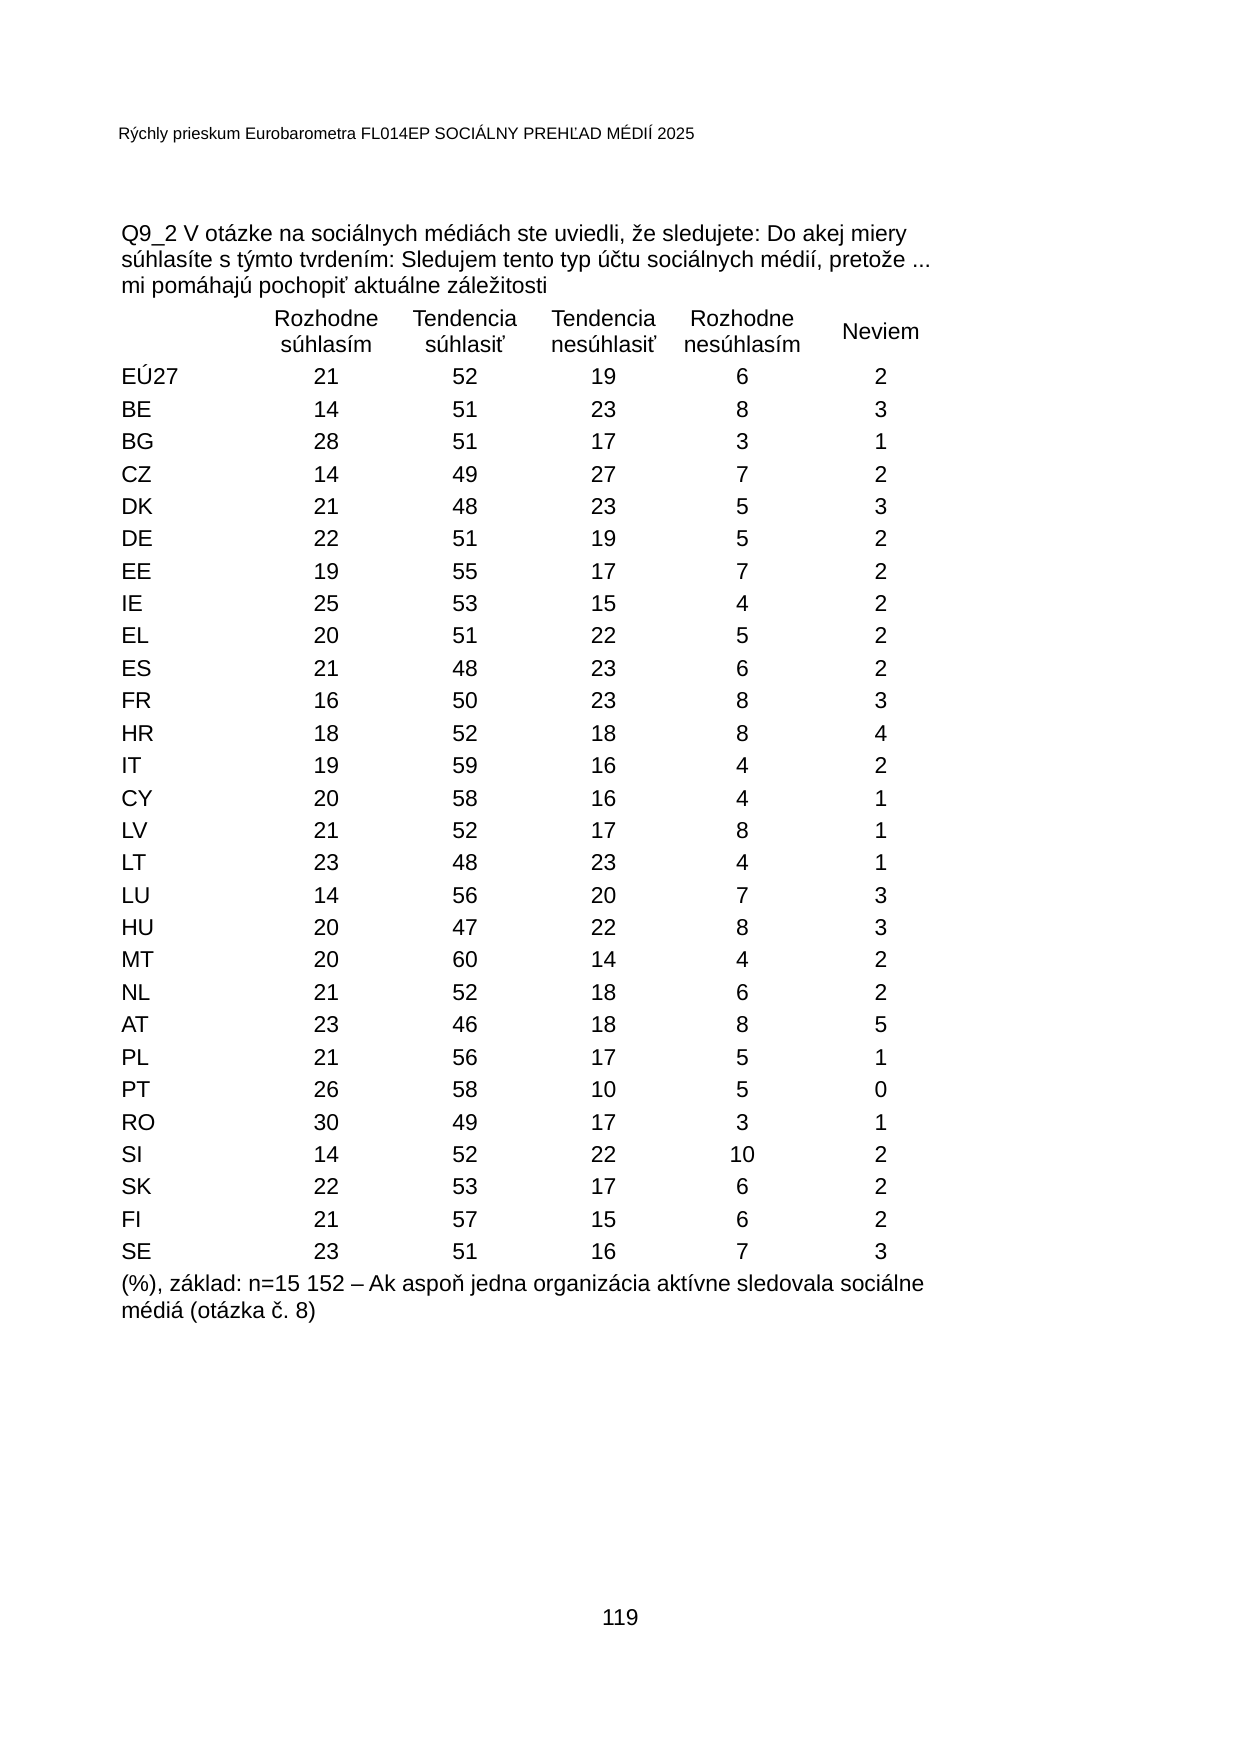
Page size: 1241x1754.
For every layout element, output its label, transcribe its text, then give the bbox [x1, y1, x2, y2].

table_cell 5 [673, 620, 811, 652]
table_cell 19 [534, 360, 673, 393]
table_cell Neviem [811, 302, 950, 360]
table_cell 50 [395, 684, 534, 717]
table_cell 48 [395, 846, 534, 879]
table_cell 23 [534, 652, 673, 684]
table_cell 4 [811, 717, 950, 749]
table_cell 2 [811, 620, 950, 652]
table_cell EE [118, 555, 257, 587]
table_cell 2 [811, 652, 950, 684]
table_cell 8 [673, 717, 811, 749]
table_cell 2 [811, 587, 950, 619]
table_cell EÚ27 [118, 360, 257, 393]
table_cell 8 [673, 393, 811, 425]
table_cell 52 [395, 976, 534, 1008]
table_cell 4 [673, 749, 811, 781]
table_cell BE [118, 393, 257, 425]
table_cell 1 [811, 425, 950, 457]
table_cell 17 [534, 1170, 673, 1203]
table_cell 6 [673, 1170, 811, 1203]
table_cell SK [118, 1170, 257, 1203]
table_cell 52 [395, 814, 534, 846]
table_cell 52 [395, 717, 534, 749]
table_cell RO [118, 1105, 257, 1138]
table_cell 21 [257, 1203, 395, 1235]
table_cell 3 [811, 490, 950, 522]
table_cell 2 [811, 944, 950, 976]
table_cell 5 [811, 1008, 950, 1041]
table_cell 6 [673, 652, 811, 684]
table_cell SE [118, 1235, 257, 1267]
table_cell LU [118, 879, 257, 911]
table_cell 18 [257, 717, 395, 749]
table_cell 15 [534, 587, 673, 619]
table_cell 20 [257, 620, 395, 652]
table_cell IT [118, 749, 257, 781]
table_cell DK [118, 490, 257, 522]
table_cell 18 [534, 1008, 673, 1041]
table_cell 16 [534, 749, 673, 781]
table_cell 16 [257, 684, 395, 717]
table_cell 5 [673, 490, 811, 522]
table_cell 17 [534, 1041, 673, 1073]
table_cell 21 [257, 1041, 395, 1073]
table_cell 52 [395, 1138, 534, 1170]
table_cell 30 [257, 1105, 395, 1138]
table_cell 5 [673, 1041, 811, 1073]
table_cell 2 [811, 1170, 950, 1203]
table_cell 17 [534, 555, 673, 587]
table_cell 18 [534, 717, 673, 749]
table_cell 2 [811, 360, 950, 393]
table_cell 19 [534, 522, 673, 555]
table_cell 22 [257, 1170, 395, 1203]
table_cell 59 [395, 749, 534, 781]
table_cell 2 [811, 555, 950, 587]
table_cell 8 [673, 814, 811, 846]
table_cell 5 [673, 522, 811, 555]
table_cell Tendencia súhlasiť [395, 302, 534, 360]
table_cell 2 [811, 749, 950, 781]
table_cell 26 [257, 1073, 395, 1105]
table_cell Rozhodne súhlasím [257, 302, 395, 360]
table_cell 4 [673, 781, 811, 814]
table_cell 51 [395, 425, 534, 457]
table_cell 20 [534, 879, 673, 911]
table_cell 8 [673, 911, 811, 943]
table_cell 23 [257, 1235, 395, 1267]
table_cell 7 [673, 555, 811, 587]
table_cell HU [118, 911, 257, 943]
table_cell 21 [257, 814, 395, 846]
table_cell 3 [673, 1105, 811, 1138]
table_cell SI [118, 1138, 257, 1170]
table_cell 10 [534, 1073, 673, 1105]
table_cell 48 [395, 652, 534, 684]
table_cell 10 [673, 1138, 811, 1170]
table_cell Tendencia nesúhlasiť [534, 302, 673, 360]
table_cell 58 [395, 1073, 534, 1105]
table_cell 58 [395, 781, 534, 814]
table_cell 6 [673, 360, 811, 393]
table_cell 2 [811, 458, 950, 490]
table_cell 51 [395, 620, 534, 652]
table_cell 1 [811, 846, 950, 879]
table_cell 21 [257, 652, 395, 684]
table_cell 21 [257, 976, 395, 1008]
table_cell 53 [395, 1170, 534, 1203]
table_cell 18 [534, 976, 673, 1008]
table_cell 5 [673, 1073, 811, 1105]
table_cell 27 [534, 458, 673, 490]
table_cell 20 [257, 911, 395, 943]
table_cell 23 [534, 846, 673, 879]
table_cell LT [118, 846, 257, 879]
table_cell 16 [534, 781, 673, 814]
table_cell 14 [257, 458, 395, 490]
table_cell 22 [534, 1138, 673, 1170]
table_cell 2 [811, 1203, 950, 1235]
table_cell 60 [395, 944, 534, 976]
table_cell 17 [534, 1105, 673, 1138]
table_cell 7 [673, 879, 811, 911]
table_cell 46 [395, 1008, 534, 1041]
table_cell 8 [673, 1008, 811, 1041]
table_cell 15 [534, 1203, 673, 1235]
table_cell (%), základ: n=15 152 – Ak aspoň jedna organizácia aktívne sledovala sociálne médiá (otázka č. 8) [118, 1268, 950, 1326]
table_cell 48 [395, 490, 534, 522]
table_cell 14 [257, 393, 395, 425]
table_cell HR [118, 717, 257, 749]
table_cell PL [118, 1041, 257, 1073]
table_cell 6 [673, 1203, 811, 1235]
table_cell 6 [673, 976, 811, 1008]
table_cell EL [118, 620, 257, 652]
table_cell 22 [534, 911, 673, 943]
table_cell CY [118, 781, 257, 814]
table_cell 17 [534, 814, 673, 846]
table_cell 51 [395, 522, 534, 555]
table_cell 55 [395, 555, 534, 587]
table_cell 4 [673, 846, 811, 879]
table_cell 23 [534, 393, 673, 425]
table_cell 20 [257, 944, 395, 976]
table_cell 21 [257, 360, 395, 393]
table_cell 2 [811, 976, 950, 1008]
table_cell 1 [811, 1041, 950, 1073]
table_cell 51 [395, 1235, 534, 1267]
table_cell 7 [673, 1235, 811, 1267]
table_cell ES [118, 652, 257, 684]
table_cell 49 [395, 458, 534, 490]
table_cell 4 [673, 944, 811, 976]
table_cell AT [118, 1008, 257, 1041]
table_cell PT [118, 1073, 257, 1105]
table_cell 47 [395, 911, 534, 943]
table_cell LV [118, 814, 257, 846]
table_cell 14 [534, 944, 673, 976]
table_cell FI [118, 1203, 257, 1235]
table_cell Rozhodne nesúhlasím [673, 302, 811, 360]
table_cell 2 [811, 522, 950, 555]
table_cell 3 [811, 911, 950, 943]
table_cell 4 [673, 587, 811, 619]
table_cell 7 [673, 458, 811, 490]
table_cell BG [118, 425, 257, 457]
table_cell 23 [534, 684, 673, 717]
table_cell 52 [395, 360, 534, 393]
table_cell 16 [534, 1235, 673, 1267]
table_cell 0 [811, 1073, 950, 1105]
table_cell 3 [811, 1235, 950, 1267]
table_cell 56 [395, 1041, 534, 1073]
table_cell 23 [534, 490, 673, 522]
table_cell 3 [811, 684, 950, 717]
table_cell 2 [811, 1138, 950, 1170]
table_cell 57 [395, 1203, 534, 1235]
table_cell MT [118, 944, 257, 976]
table_cell [118, 302, 257, 360]
table_cell DE [118, 522, 257, 555]
table_cell 22 [534, 620, 673, 652]
table_cell 14 [257, 879, 395, 911]
table_cell 20 [257, 781, 395, 814]
table_cell 51 [395, 393, 534, 425]
table_cell 23 [257, 846, 395, 879]
table_cell 23 [257, 1008, 395, 1041]
table_cell 53 [395, 587, 534, 619]
table_cell IE [118, 587, 257, 619]
table_cell 14 [257, 1138, 395, 1170]
table_cell 3 [811, 393, 950, 425]
table_cell 1 [811, 1105, 950, 1138]
table_cell 3 [673, 425, 811, 457]
table_cell 1 [811, 814, 950, 846]
table_cell 22 [257, 522, 395, 555]
table_cell FR [118, 684, 257, 717]
table_cell 56 [395, 879, 534, 911]
table_cell 28 [257, 425, 395, 457]
table_cell 21 [257, 490, 395, 522]
table_cell 3 [811, 879, 950, 911]
table_header Q9_2 V otázke na sociálnych médiách ste uviedli, že sledujete: Do akej miery súhlasíte s týmto tvrdením: Sledujem tento typ účtu sociálnych médií, pretože ... mi pomáhajú pochopiť aktuálne záležitosti [118, 217, 950, 302]
table_cell 19 [257, 555, 395, 587]
table_cell 25 [257, 587, 395, 619]
table_cell 19 [257, 749, 395, 781]
table_cell 8 [673, 684, 811, 717]
table_cell NL [118, 976, 257, 1008]
table_cell 1 [811, 781, 950, 814]
table_cell CZ [118, 458, 257, 490]
table_cell 49 [395, 1105, 534, 1138]
table_cell 17 [534, 425, 673, 457]
